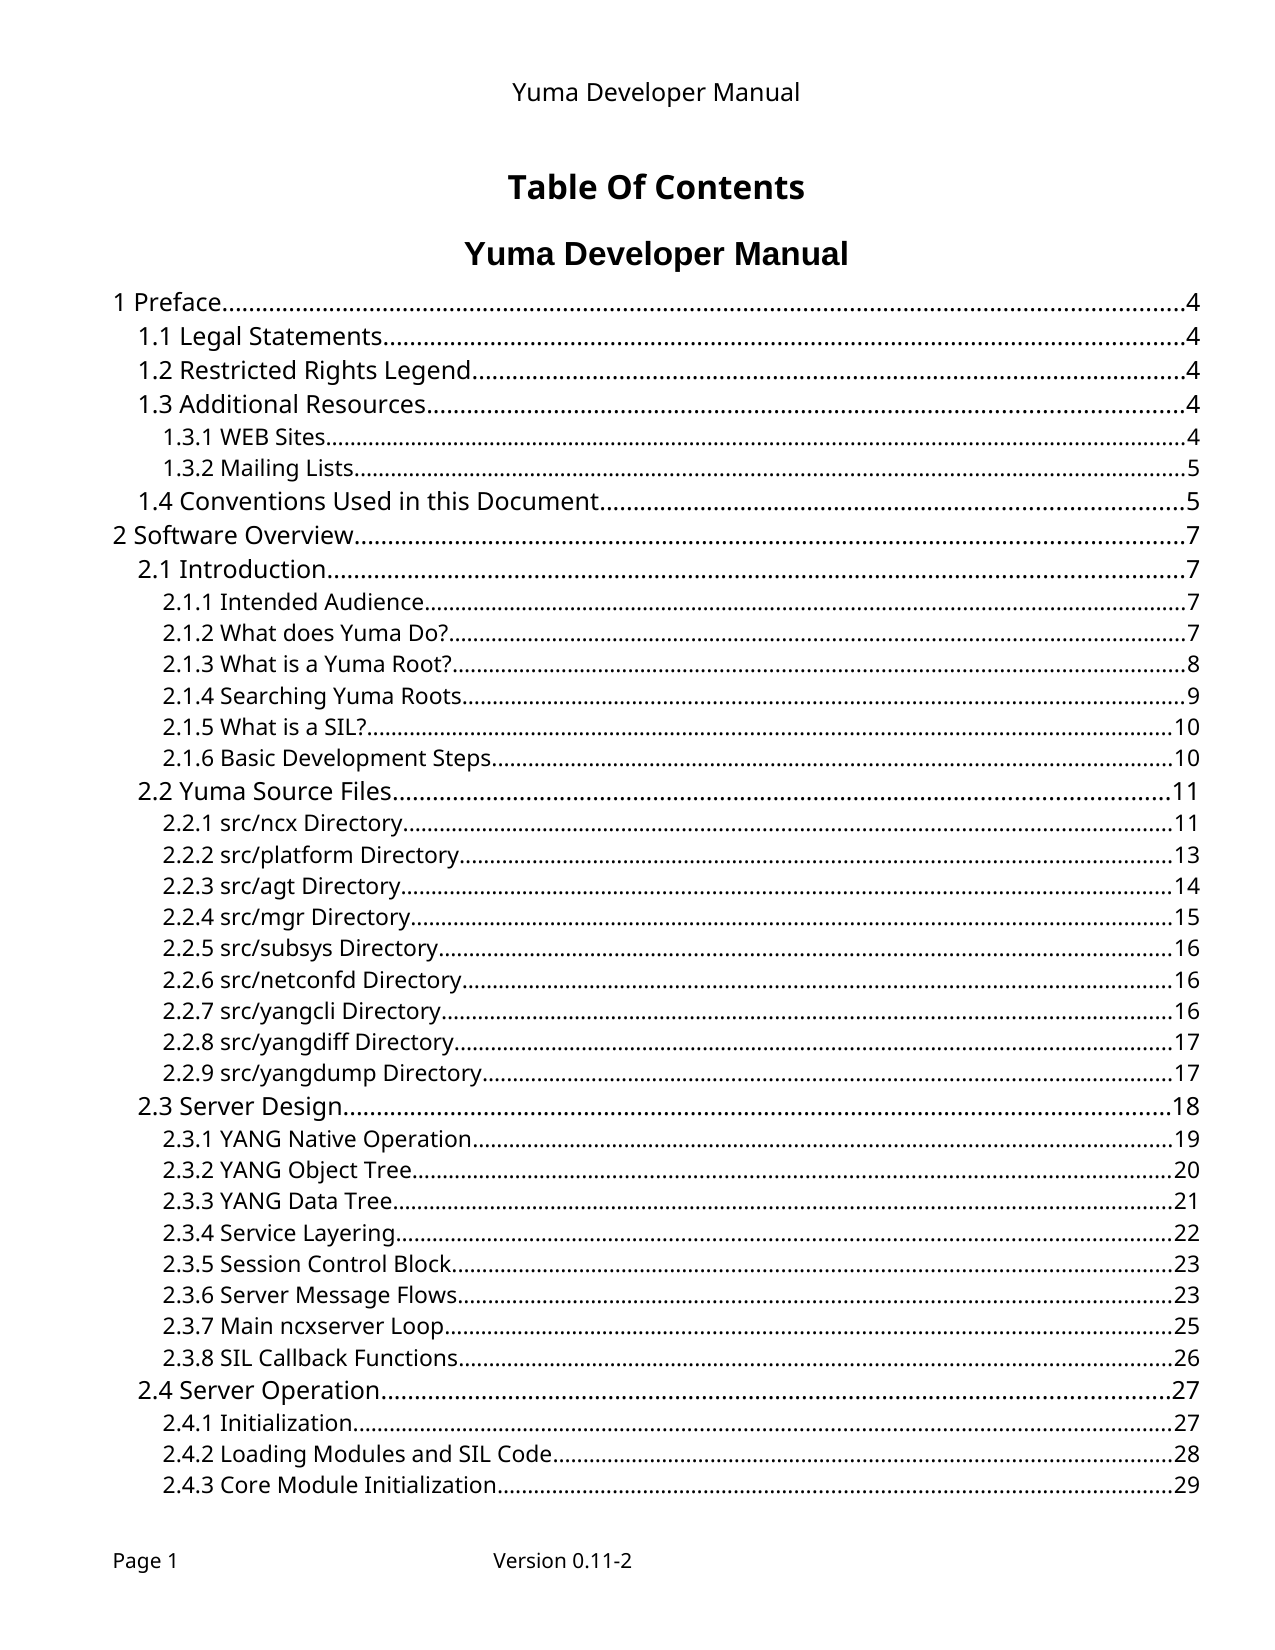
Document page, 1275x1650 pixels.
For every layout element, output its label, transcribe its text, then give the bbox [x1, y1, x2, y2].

text 1.1 Legal Statements 4 [137, 319, 1200, 353]
text 1.3.2 Mailing Lists 5 [162, 452, 1200, 484]
text 2.2.6 src/netconfd Directory 16 [162, 964, 1200, 995]
text 2.1.5 What is a SIL? 10 [162, 711, 1200, 742]
text 2.1 Introduction 7 [137, 552, 1200, 586]
text 2.4.3 Core Module Initialization 29 [162, 1469, 1200, 1501]
text 2.4.1 Initialization 27 [162, 1407, 1200, 1438]
text 2.1.2 What does Yuma Do? 7 [162, 617, 1200, 648]
text 2.3 Server Design 18 [137, 1089, 1200, 1123]
text 2.1.4 Searching Yuma Roots 9 [162, 679, 1200, 711]
text 2.2.9 src/yangdump Directory 17 [162, 1057, 1200, 1089]
text 1 Preface 4 [112, 285, 1200, 319]
text 2.3.4 Service Layering 22 [162, 1216, 1200, 1248]
text 2.2.3 src/agt Directory 14 [162, 870, 1200, 901]
text 2.2 Yuma Source Files 11 [137, 773, 1200, 807]
text 2.3.7 Main ncxserver Loop 25 [162, 1310, 1200, 1341]
text 1.2 Restricted Rights Legend 4 [137, 353, 1200, 387]
subtitle Yuma Developer Manual [112, 234, 1200, 272]
title Table Of Contents [112, 163, 1200, 209]
text 1.4 Conventions Used in this Document 5 [137, 484, 1200, 518]
text 2.3.6 Server Message Flows 23 [162, 1279, 1200, 1310]
text 1.3.1 WEB Sites 4 [162, 421, 1200, 452]
text 2.1.6 Basic Development Steps 10 [162, 742, 1200, 773]
text 2.2.7 src/yangcli Directory 16 [162, 995, 1200, 1026]
text 2 Software Overview 7 [112, 518, 1200, 552]
text 1.3 Additional Resources 4 [137, 387, 1200, 421]
text 2.3.3 YANG Data Tree 21 [162, 1185, 1200, 1216]
text 2.2.8 src/yangdiff Directory 17 [162, 1026, 1200, 1057]
text 2.4 Server Operation 27 [137, 1373, 1200, 1407]
text 2.3.1 YANG Native Operation 19 [162, 1123, 1200, 1154]
text 2.3.2 YANG Object Tree 20 [162, 1154, 1200, 1185]
text 2.1.1 Intended Audience 7 [162, 586, 1200, 617]
text 2.3.5 Session Control Block 23 [162, 1248, 1200, 1279]
text 2.1.3 What is a Yuma Root? 8 [162, 648, 1200, 679]
text 2.2.5 src/subsys Directory 16 [162, 932, 1200, 964]
text 2.2.4 src/mgr Directory 15 [162, 901, 1200, 932]
text 2.3.8 SIL Callback Functions 26 [162, 1341, 1200, 1373]
text 2.2.1 src/ncx Directory 11 [162, 807, 1200, 839]
text 2.4.2 Loading Modules and SIL Code 28 [162, 1438, 1200, 1469]
text 2.2.2 src/platform Directory 13 [162, 839, 1200, 870]
